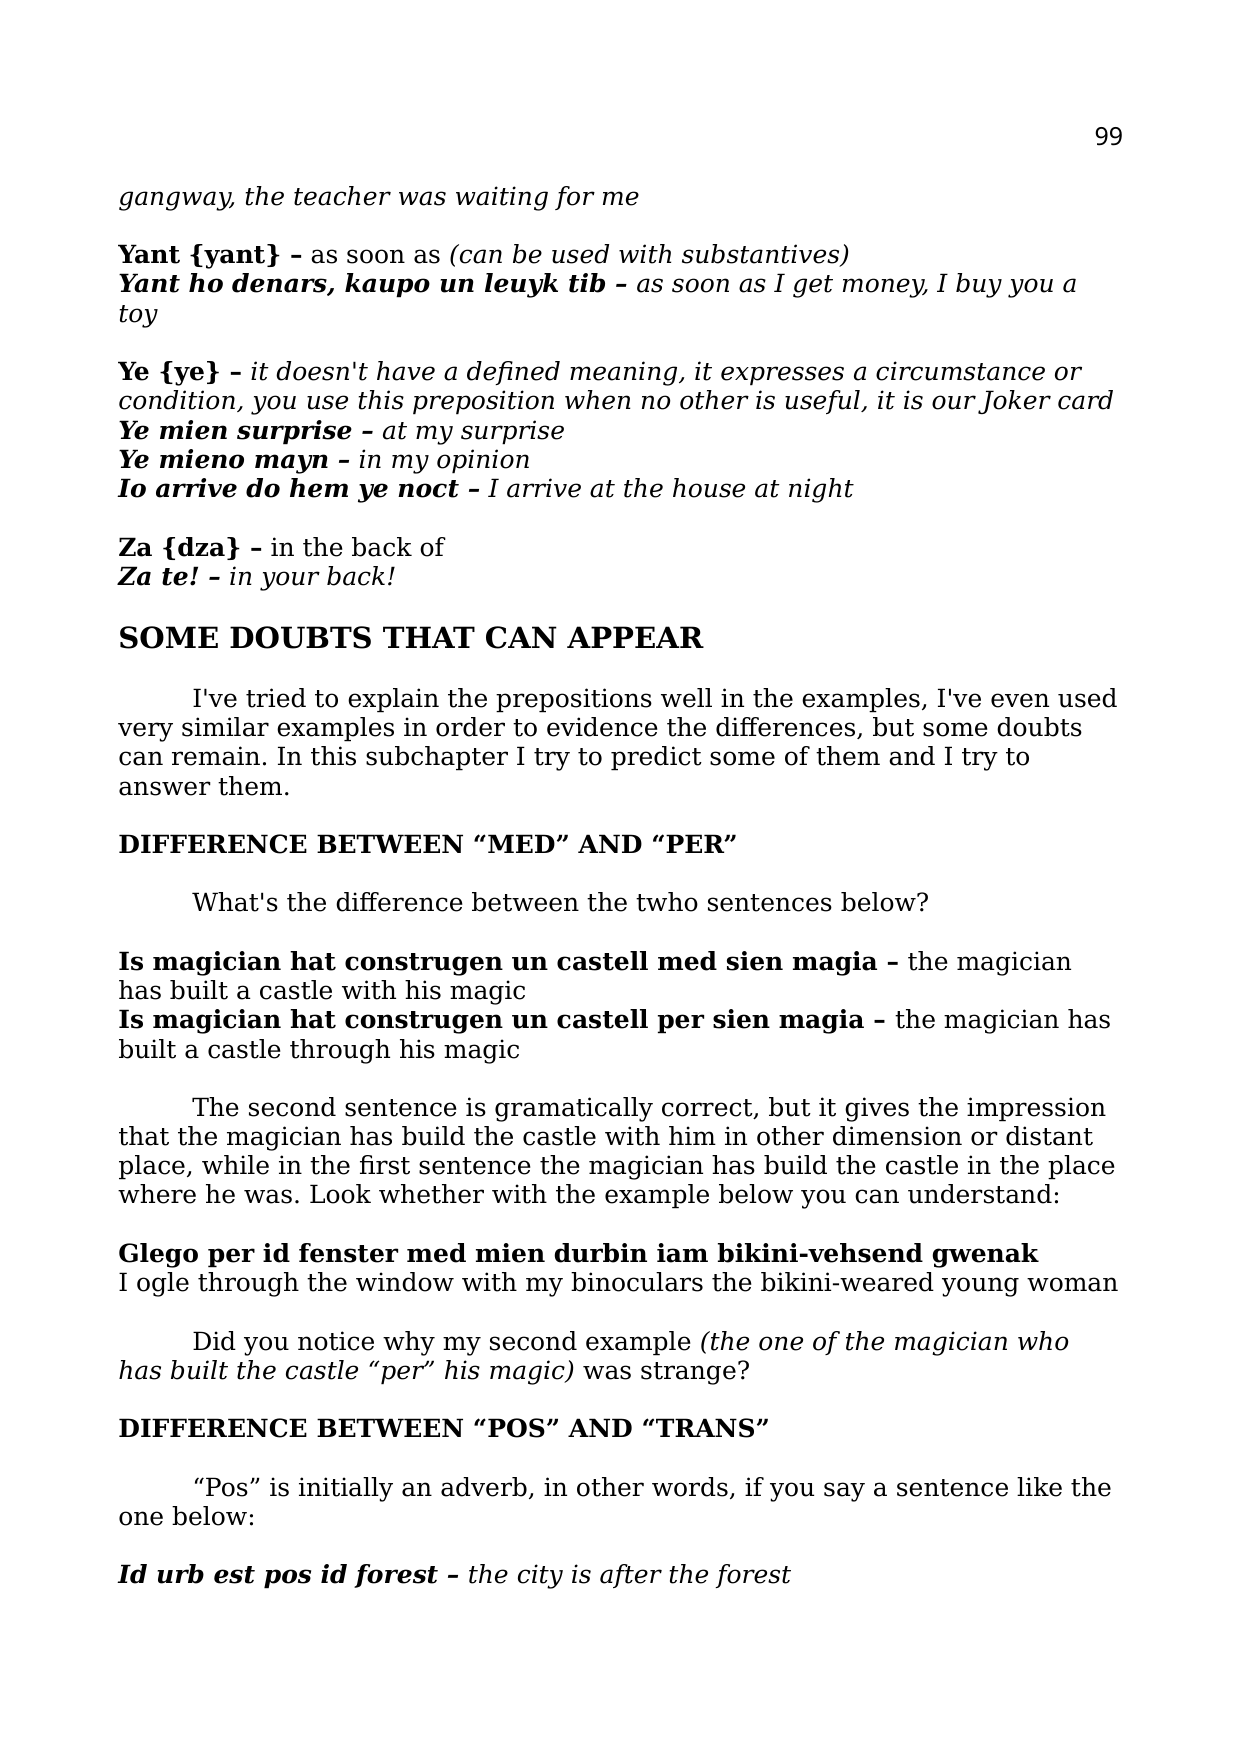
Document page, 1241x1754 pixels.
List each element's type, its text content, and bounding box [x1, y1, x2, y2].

text I ogle through the window with my binoculars the bikini-weared young woman [118, 1268, 1123, 1298]
text Did you notice why my second example (the one of the magician who has built the castle “per” his magic) was strange? [118, 1327, 1123, 1385]
text Is magician hat construgen un castell per sien magia – the magician has built a castle through his magic [118, 1006, 1123, 1064]
text Id urb est pos id forest – the city is after the forest [118, 1560, 1123, 1590]
text Za {dza} – in the back of [118, 533, 1123, 562]
text Glego per id fenster med mien durbin iam bikini-vehsend gwenak [118, 1239, 1123, 1268]
subtitle DIFFERENCE BETWEEN “POS” AND “TRANS” [118, 1414, 1123, 1444]
text Ye mien surprise – at my surprise [118, 416, 1123, 445]
text Ye {ye} – it doesn't have a defined meaning, it expresses a circumstance or condition, you use this preposition when no other is useful, it is our Joker card [118, 357, 1123, 416]
text What's the difference between the twho sentences below? [118, 889, 1123, 918]
subtitle SOME DOUBTS THAT CAN APPEAR [118, 621, 1123, 655]
text gangway, the teacher was waiting for me [118, 182, 1123, 211]
text Za te! – in your back! [118, 562, 1123, 592]
text Io arrive do hem ye noct – I arrive at the house at night [118, 474, 1123, 504]
subtitle DIFFERENCE BETWEEN “MED” AND “PER” [118, 830, 1123, 859]
text The second sentence is gramatically correct, but it gives the impression that the magician has build the castle with him in other dimension or distant place, while in the first sentence the magician has build the castle in the place where he was. Look whether with the example below you can understand: [118, 1093, 1123, 1210]
text Ye mieno mayn – in my opinion [118, 445, 1123, 474]
text Yant {yant} – as soon as (can be used with substantives) [118, 240, 1123, 269]
text Yant ho denars, kaupo un leuyk tib – as soon as I get money, I buy you a toy [118, 269, 1123, 328]
text Is magician hat construgen un castell med sien magia – the magician has built a castle with his magic [118, 947, 1123, 1006]
text “Pos” is initially an adverb, in other words, if you say a sentence like the one below: [118, 1473, 1123, 1531]
text I've tried to explain the prepositions well in the examples, I've even used very similar examples in order to evidence the differences, but some doubts can remain. In this subchapter I try to predict some of them and I try to answer them. [118, 684, 1123, 801]
